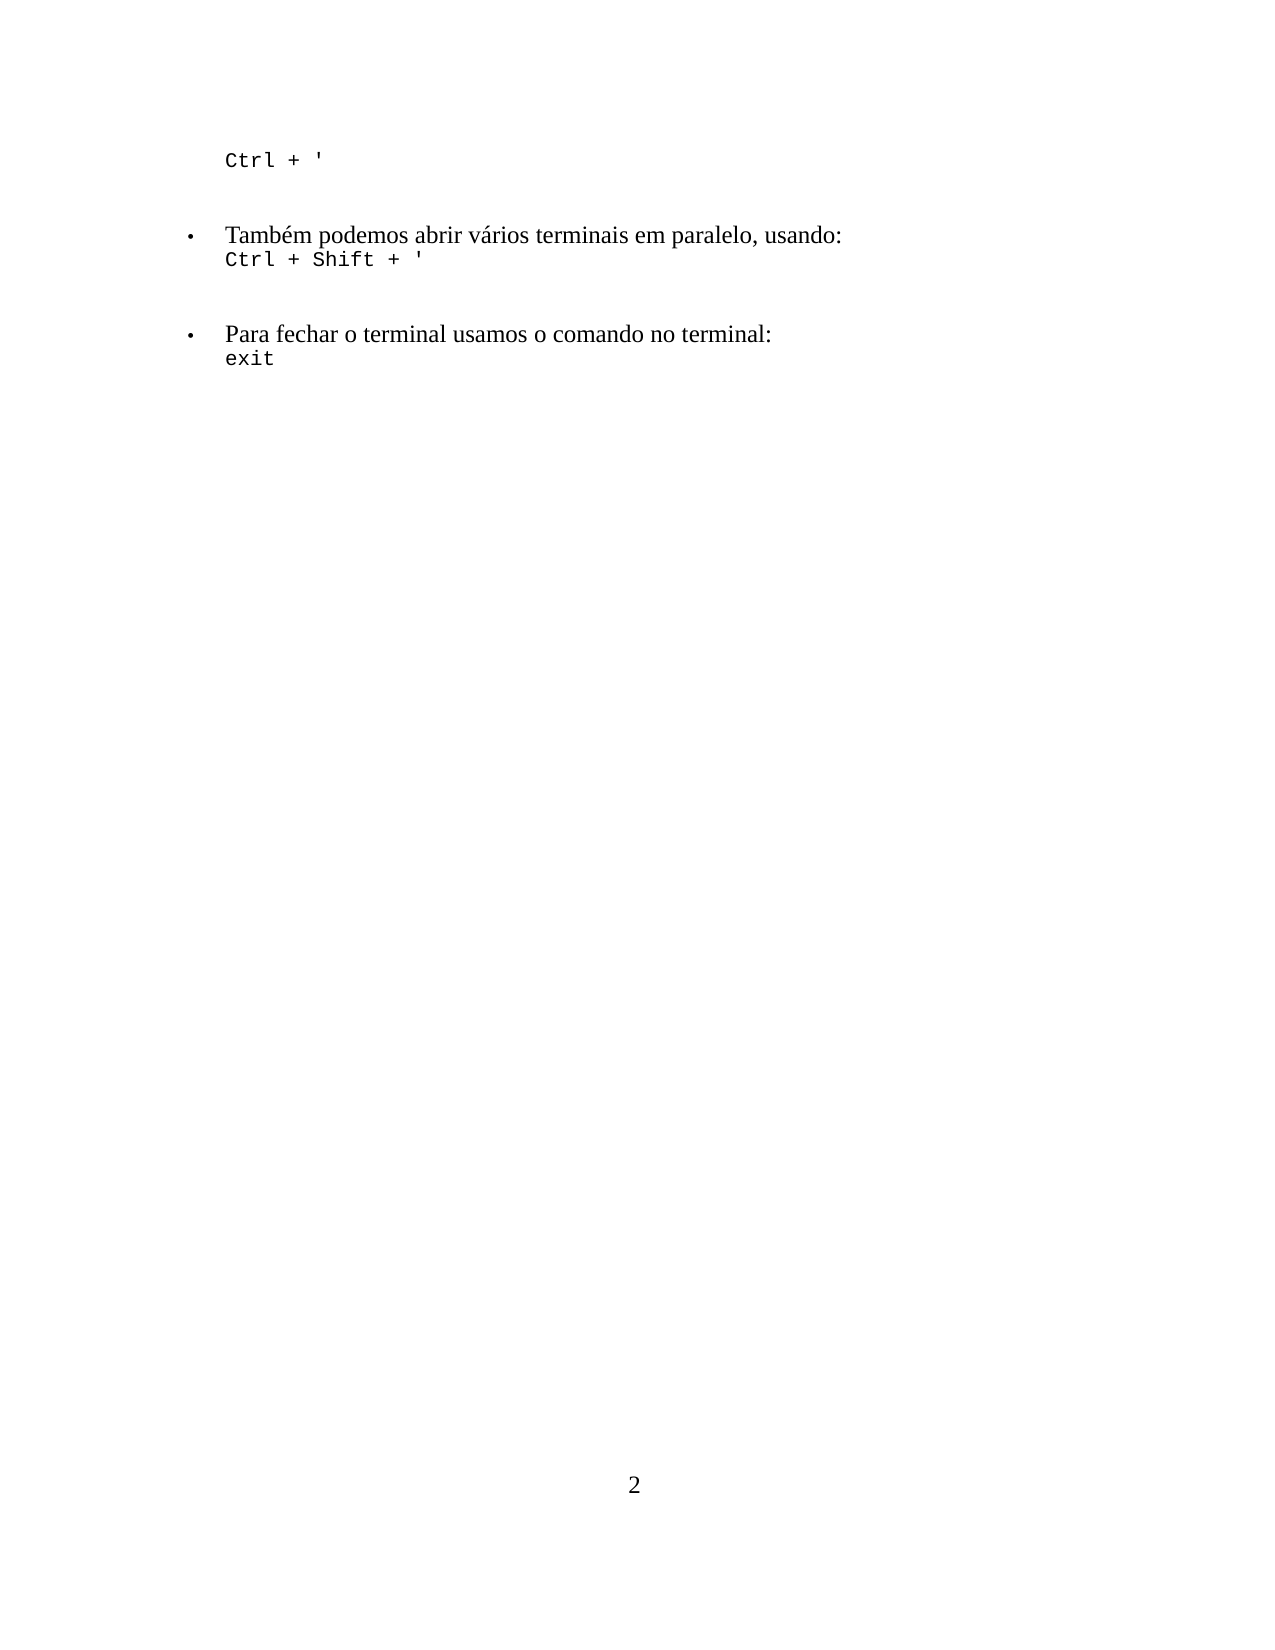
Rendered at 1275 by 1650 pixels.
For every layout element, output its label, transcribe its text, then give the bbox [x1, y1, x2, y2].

list Para fechar o terminal usamos o comando no terminal: exit [187, 319, 1125, 401]
list Também podemos abrir vários terminais em paralelo, usando: Ctrl + Shift + ' [187, 220, 1125, 301]
list Ctrl + ' [187, 150, 1125, 202]
